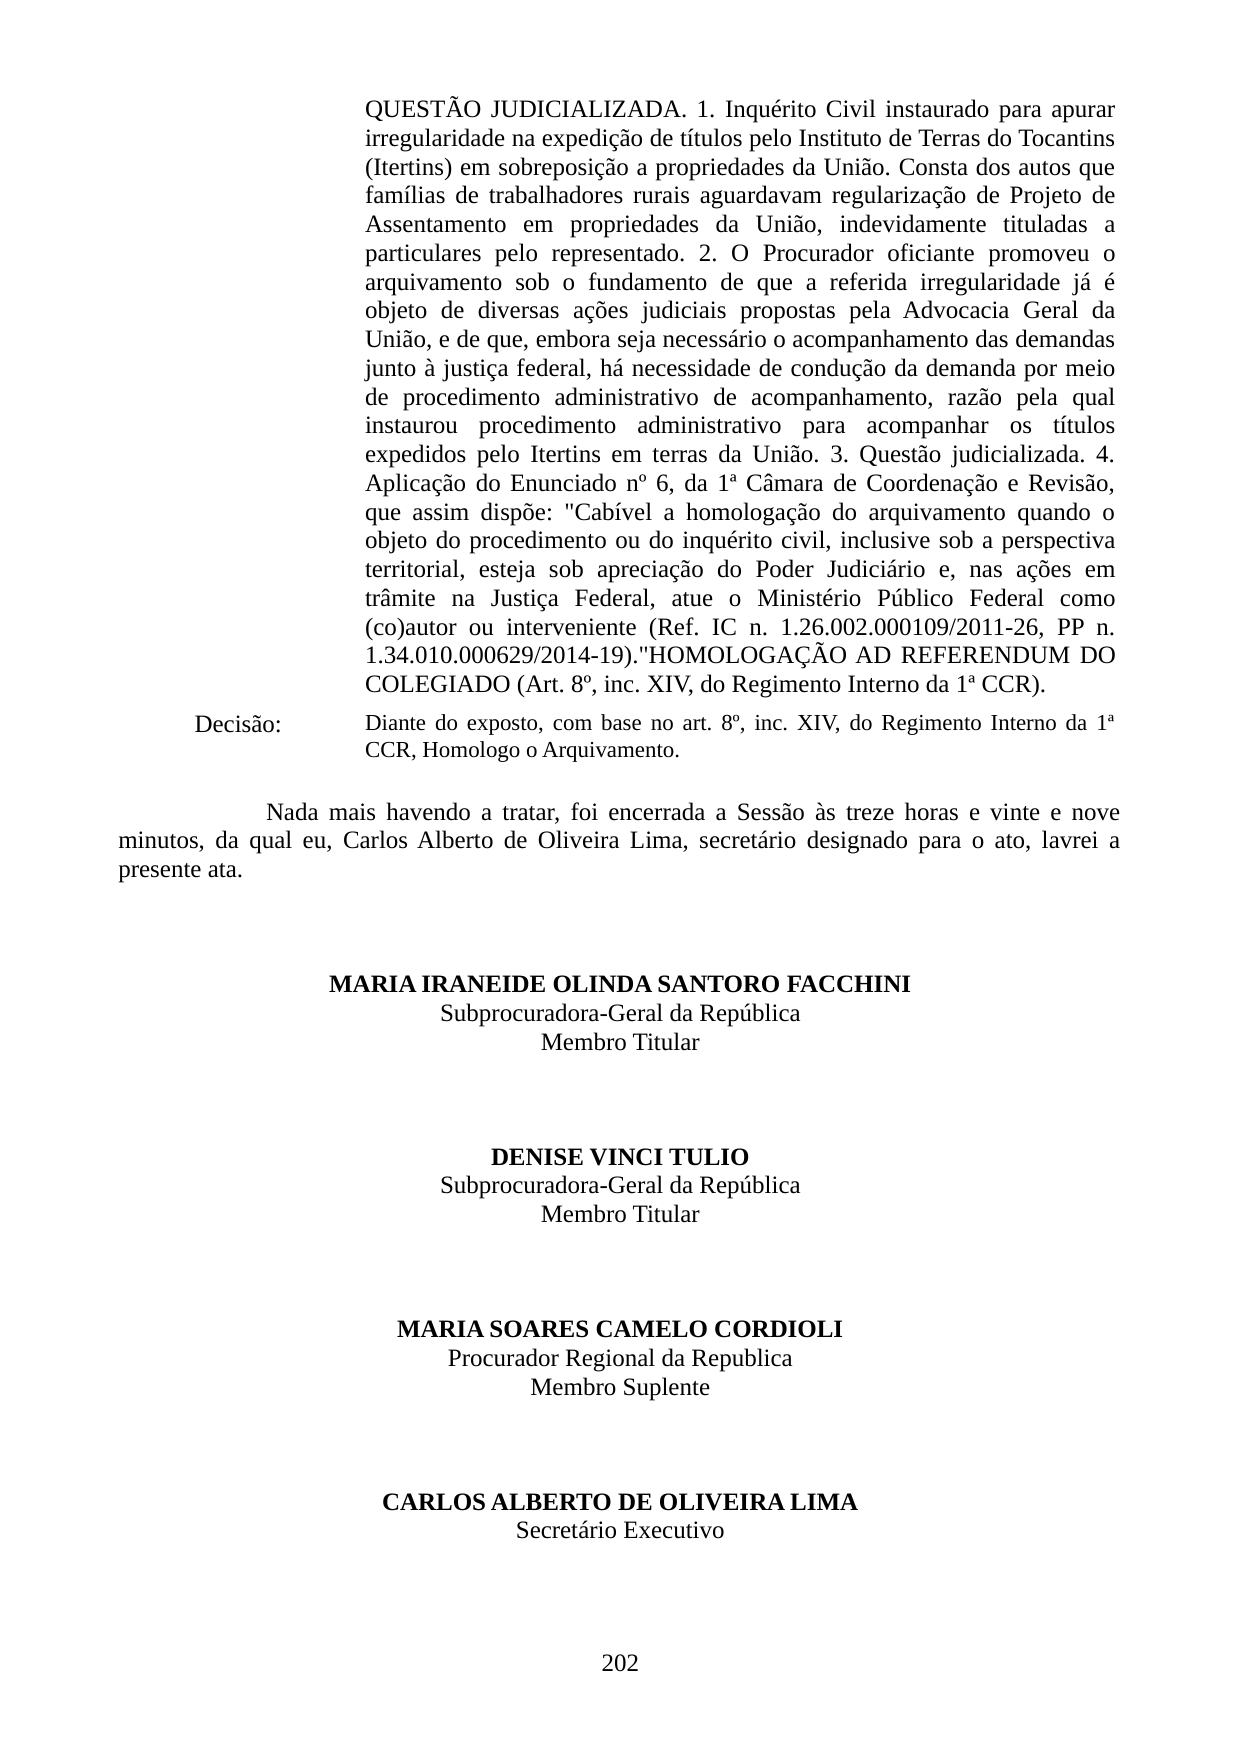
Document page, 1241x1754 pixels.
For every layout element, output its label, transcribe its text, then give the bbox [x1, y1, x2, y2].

table_cell QUESTÃO JUDICIALIZADA. 1. Inquérito Civil instaurado para apurar irregularidade na expedição de títulos pelo Instituto de Terras do Tocantins (Itertins) em sobreposição a propriedades da União. Consta dos autos que famílias de trabalhadores rurais aguardavam regularização de Projeto de Assentamento em propriedades da União, indevidamente tituladas a particulares pelo representado. 2. O Procurador oficiante promoveu o arquivamento sob o fundamento de que a referida irregularidade já é objeto de diversas ações judiciais propostas pela Advocacia Geral da União, e de que, embora seja necessário o acompanhamento das demandas junto à justiça federal, há necessidade de condução da demanda por meio de procedimento administrativo de acompanhamento, razão pela qual instaurou procedimento administrativo para acompanhar os títulos expedidos pelo Itertins em terras da União. 3. Questão judicializada. 4. Aplicação do Enunciado nº 6, da 1ª Câmara de Coordenação e Revisão, que assim dispõe: "Cabível a homologação do arquivamento quando o objeto do procedimento ou do inquérito civil, inclusive sob a perspectiva territorial, esteja sob apreciação do Poder Judiciário e, nas ações em trâmite na Justiça Federal, atue o Ministério Público Federal como (co)autor ou interveniente (Ref. IC n. 1.26.002.000109/2011-26, PP n. 1.34.010.000629/2014-19)."HOMOLOGAÇÃO AD REFERENDUM DO COLEGIADO (Art. 8º, inc. XIV, do Regimento Interno da 1ª CCR). [361, 89, 1122, 704]
text Membro Titular [118, 1199, 1122, 1228]
text Procurador Regional da Republica [118, 1343, 1122, 1372]
text DENISE VINCI TULIO [118, 1142, 1122, 1170]
table_header Diante do exposto, com base no art. 8º, inc. XIV, do Regimento Interno da 1ª CCR, Homologo o Arquivamento. [361, 704, 1122, 768]
text MARIA SOARES CAMELO CORDIOLI [118, 1314, 1122, 1343]
table_cell [118, 89, 188, 704]
text Subprocuradora-Geral da República [118, 1170, 1122, 1199]
table_header Decisão: [189, 704, 361, 768]
text Nada mais havendo a tratar, foi encerrada a Sessão às treze horas e vinte e nove minutos, da qual eu, Carlos Alberto de Oliveira Lima, secretário designado para o ato, lavrei a presente ata. [118, 797, 1122, 883]
text Membro Suplente [118, 1372, 1122, 1400]
text MARIA IRANEIDE OLINDA SANTORO FACCHINI [118, 969, 1122, 998]
text Membro Titular [118, 1027, 1122, 1055]
table_cell [189, 89, 361, 704]
text CARLOS ALBERTO DE OLIVEIRA LIMA [118, 1487, 1122, 1515]
text Secretário Executivo [118, 1515, 1122, 1544]
table_header [118, 704, 189, 768]
text Subprocuradora-Geral da República [118, 998, 1122, 1027]
